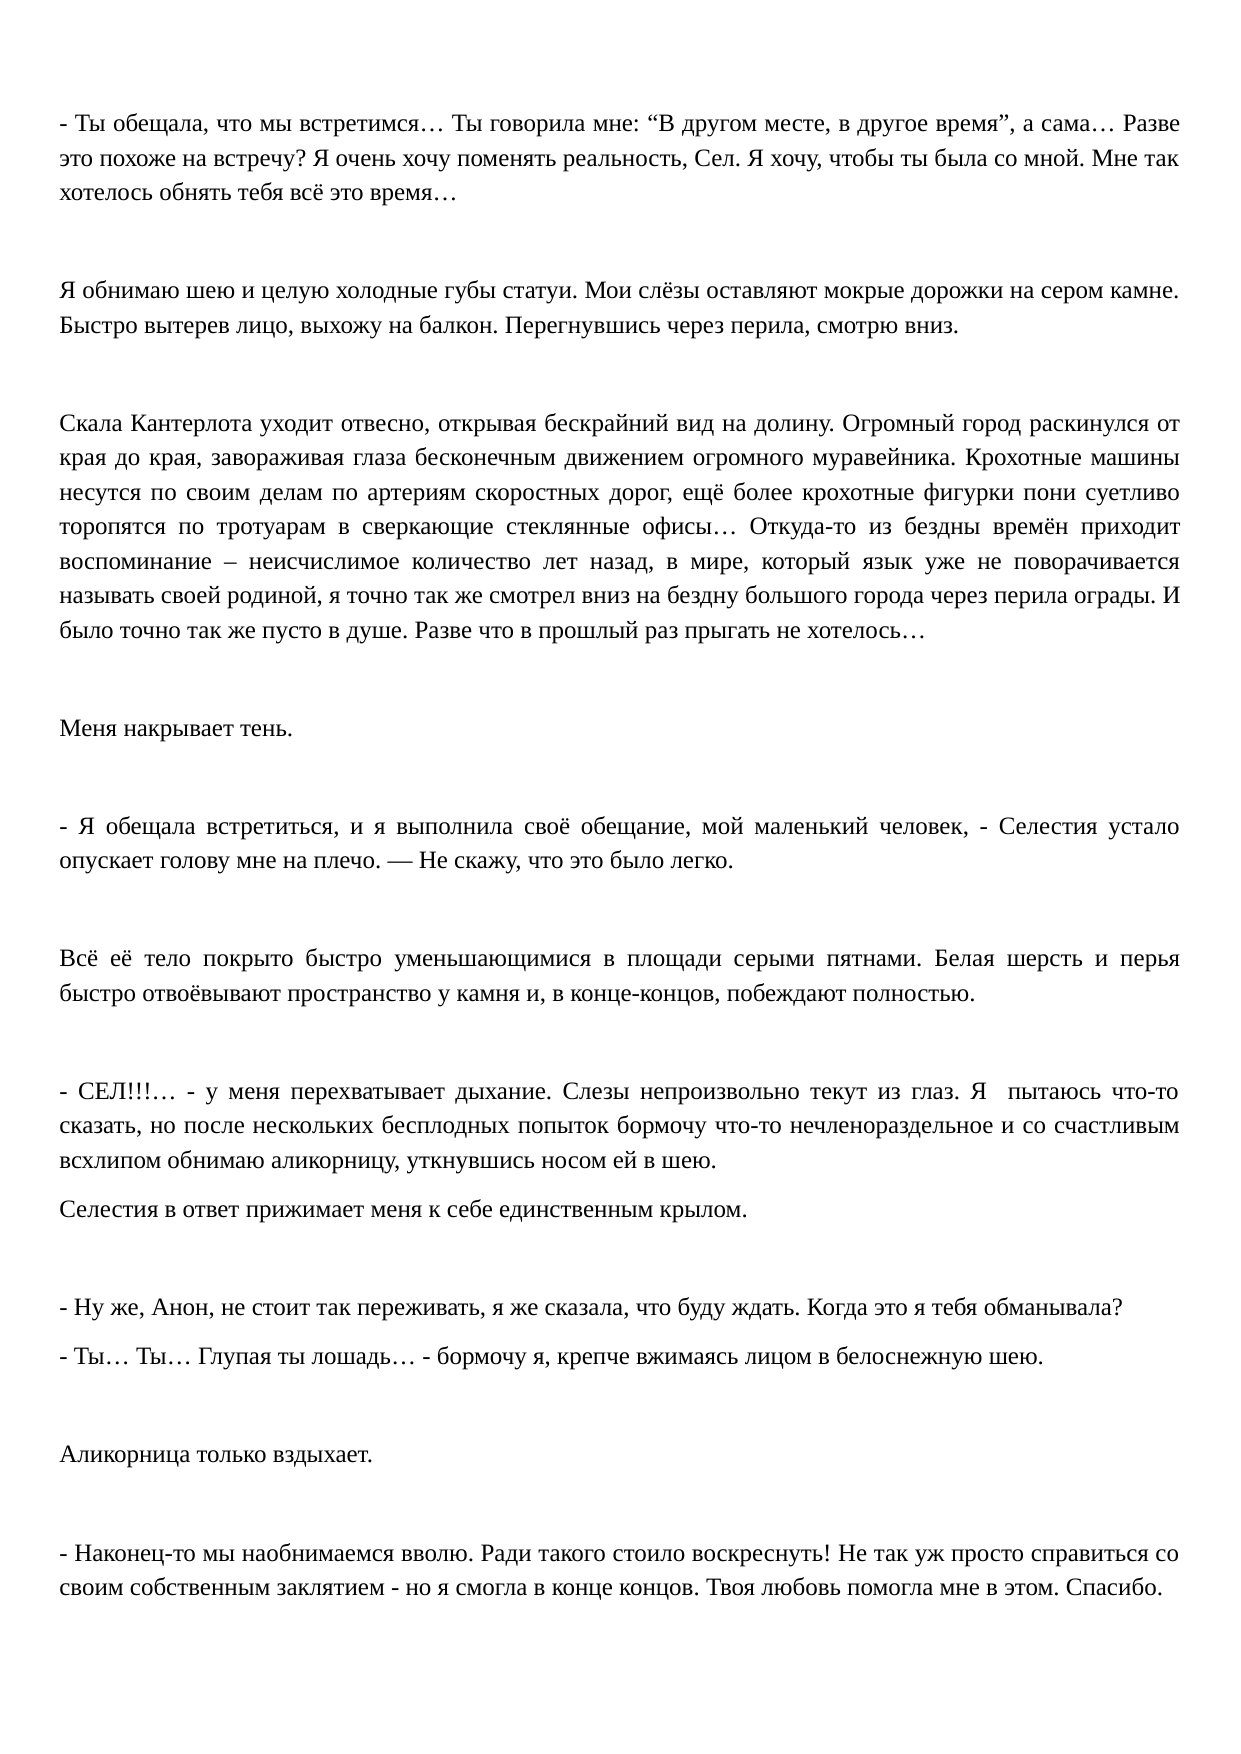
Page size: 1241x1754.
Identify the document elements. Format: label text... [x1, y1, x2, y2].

text Всё её тело покрыто быстро уменьшающимися в площади серыми пятнами. Белая шерсть и перья быстро отвоёвывают пространство у камня и, в конце-концов, побеждают полностью. [59, 943, 1181, 1007]
text - Наконец-то мы наобнимаемся вволю. Ради такого стоило воскреснуть! Не так уж просто справиться со своим собственным заклятием - но я смогла в конце концов. Твоя любовь помогла мне в этом. Спасибо. [59, 1538, 1181, 1601]
text - Ты обещала, что мы встретимся… Ты говорила мне: “В другом месте, в другое время”, а сама… Разве это похоже на встречу? Я очень хочу поменять реальность, Сел. Я хочу, чтобы ты была со мной. Мне так хотелось обнять тебя всё это время… [59, 108, 1181, 206]
text - Ну же, Анон, не стоит так переживать, я же сказала, что буду ждать. Когда это я тебя обманывала? [59, 1292, 1181, 1321]
text - Я обещала встретиться, и я выполнила своё обещание, мой маленький человек, - Селестия устало опускает голову мне на плечо. — Не скажу, что это было легко. [59, 811, 1181, 874]
text Я обнимаю шею и целую холодные губы статуи. Мои слёзы оставляют мокрые дорожки на сером камне. Быстро вытерев лицо, выхожу на балкон. Перегнувшись через перила, смотрю вниз. [59, 275, 1181, 338]
text Селестия в ответ прижимает меня к себе единственным крылом. [59, 1194, 1181, 1223]
text Меня накрывает тень. [59, 713, 1181, 742]
text Аликорница только вздыхает. [59, 1439, 1181, 1468]
text - Ты… Ты… Глупая ты лошадь… - бормочу я, крепче вжимаясь лицом в белоснежную шею. [59, 1341, 1181, 1370]
text Скала Кантерлота уходит отвесно, открывая бескрайний вид на долину. Огромный город раскинулся от края до края, завораживая глаза бесконечным движением огромного муравейника. Крохотные машины несутся по своим делам по артериям скоростных дорог, ещё более крохотные фигурки пони суетливо торопятся по тротуарам в сверкающие стеклянные офисы… Откуда-то из бездны времён приходит воспоминание – неисчислимое количество лет назад, в мире, который язык уже не поворачивается называть своей родиной, я точно так же смотрел вниз на бездну большого города через перила ограды. И было точно так же пусто в душе. Разве что в прошлый раз прыгать не хотелось… [59, 408, 1181, 643]
text - СЕЛ!!!… - у меня перехватывает дыхание. Слезы непроизвольно текут из глаз. Я пытаюсь что-то сказать, но после нескольких бесплодных попыток бормочу что-то нечленораздельное и со счастливым всхлипом обнимаю аликорницу, уткнувшись носом ей в шею. [59, 1076, 1181, 1174]
